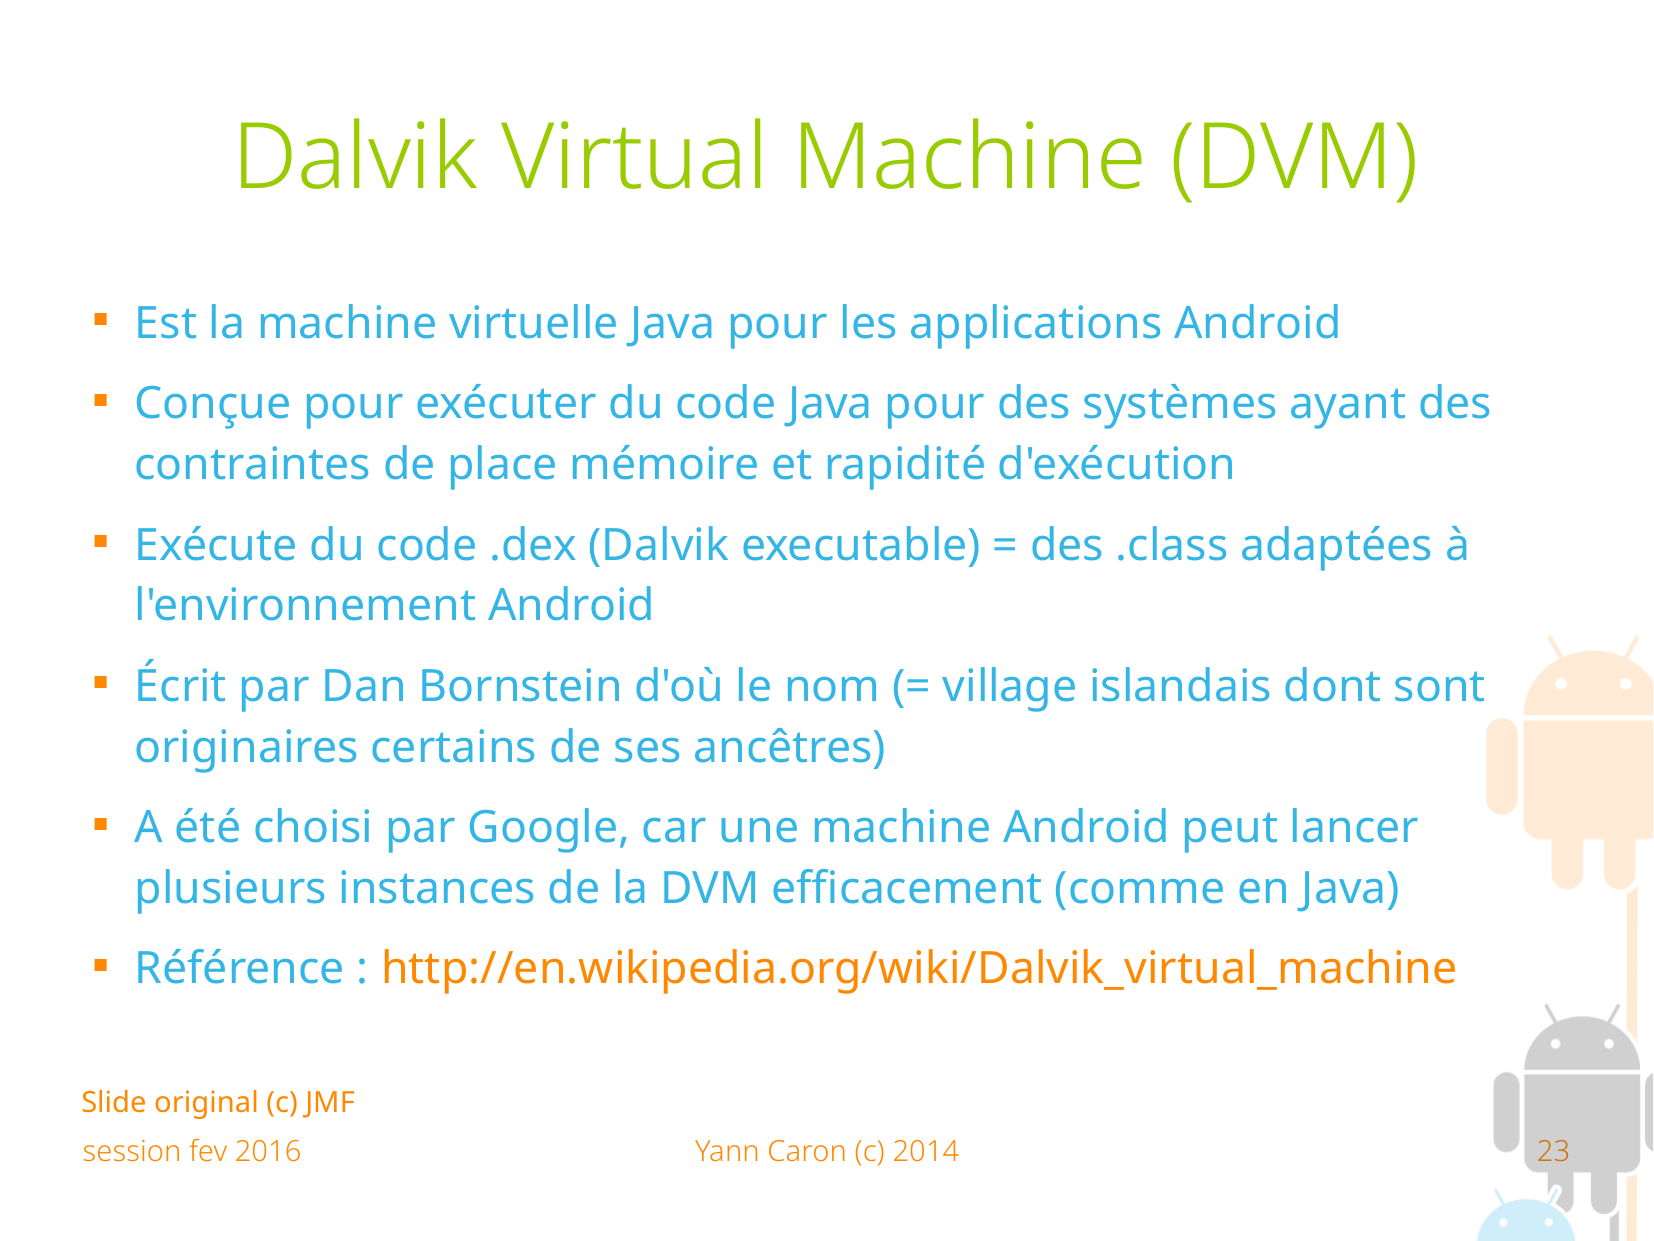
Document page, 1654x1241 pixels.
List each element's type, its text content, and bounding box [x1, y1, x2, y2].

text_box Slide original (c) JMF [66, 1073, 379, 1123]
title Dalvik Virtual Machine (DVM) [82, 49, 1571, 257]
list Est la machine virtuelle Java pour les applications Android Conçue pour exécuter du code Java pour des systèmes ayant des contraintes de place mémoire et rapidité d'exécution Exécute du code .dex (Dalvik executable) = des .class adaptées à l'environnement Android Écrit par Dan Bornstein d'où le nom (= village islandais dont sont originaires certains de ses ancêtres) A été choisi par Google, car une machine Android peut lancer plusieurs instances de la DVM efficacement (comme en Java) Référence : http://en.wikipedia.org/wiki/Dalvik_virtual_machine [82, 290, 1571, 1010]
picture [240, 423, 1654, 1241]
